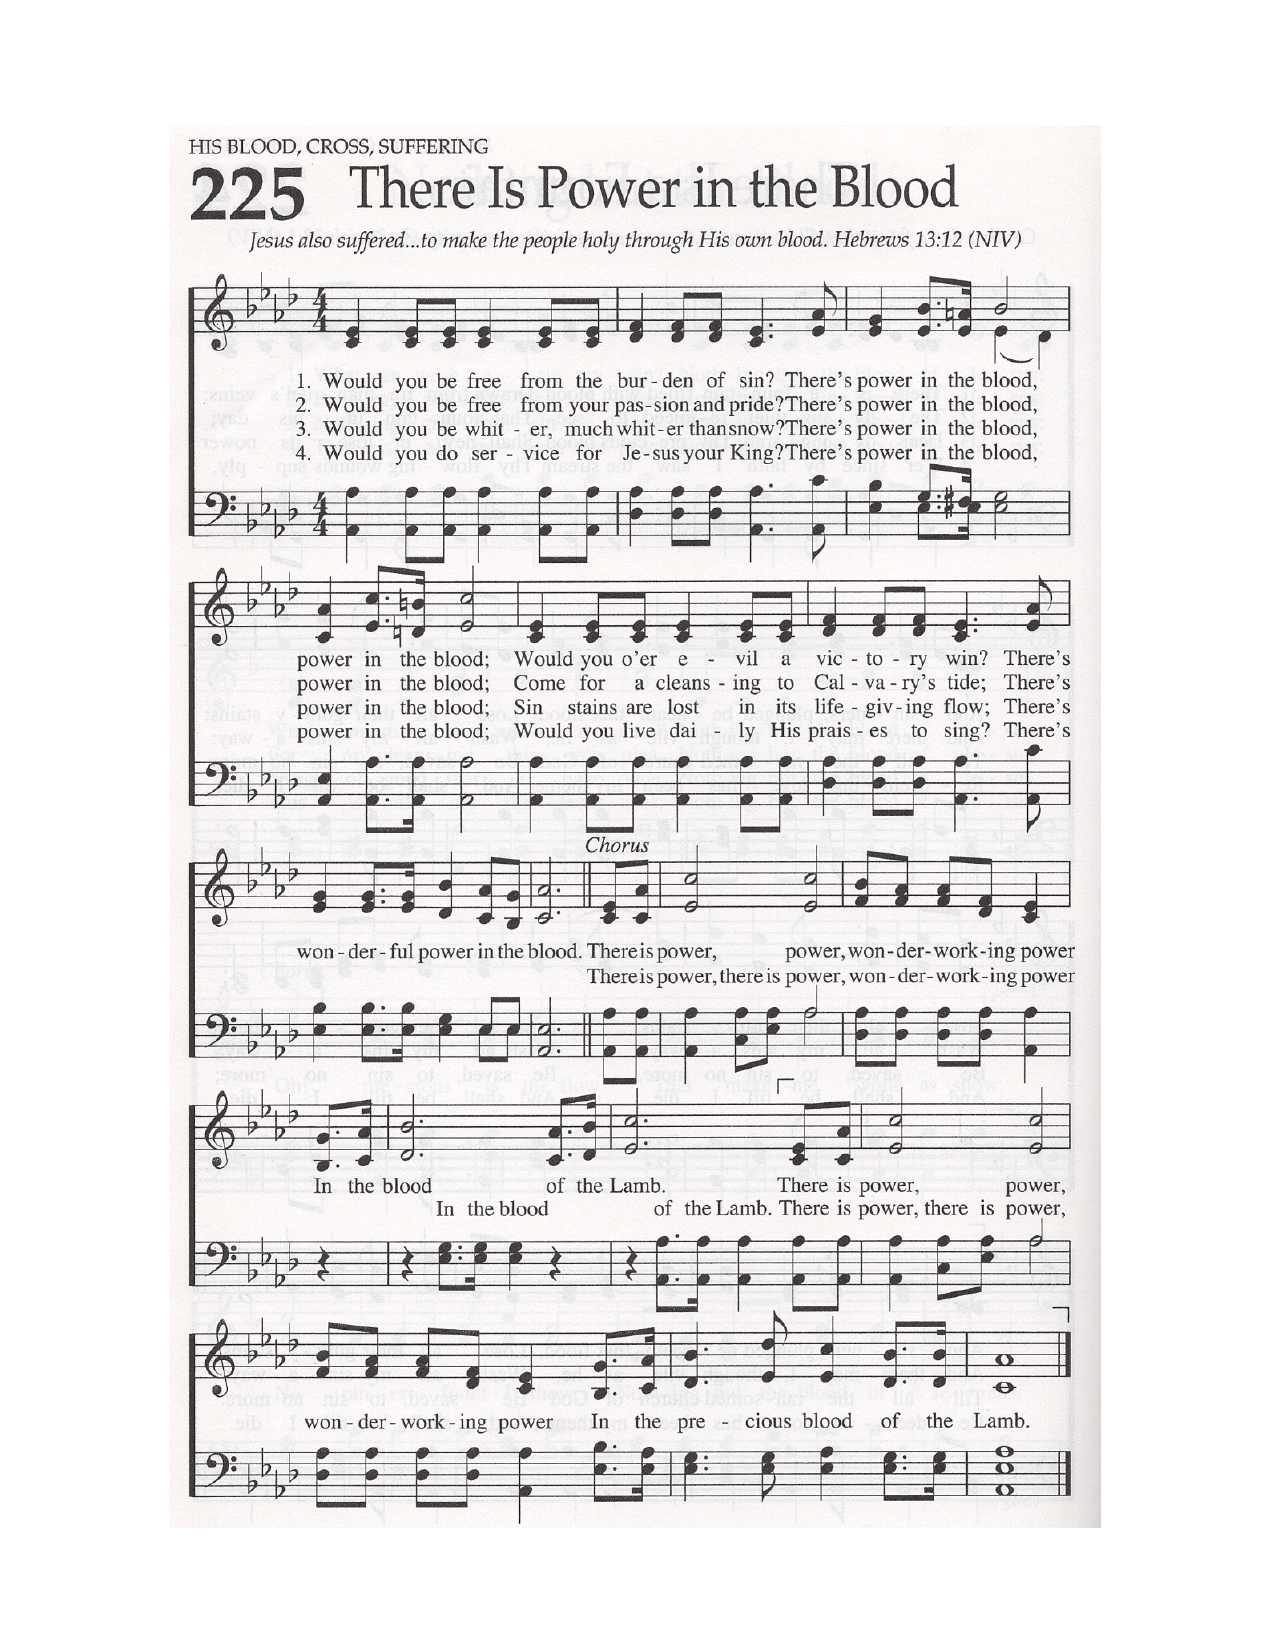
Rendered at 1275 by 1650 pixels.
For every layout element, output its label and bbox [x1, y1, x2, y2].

picture [438, 748, 1102, 1528]
